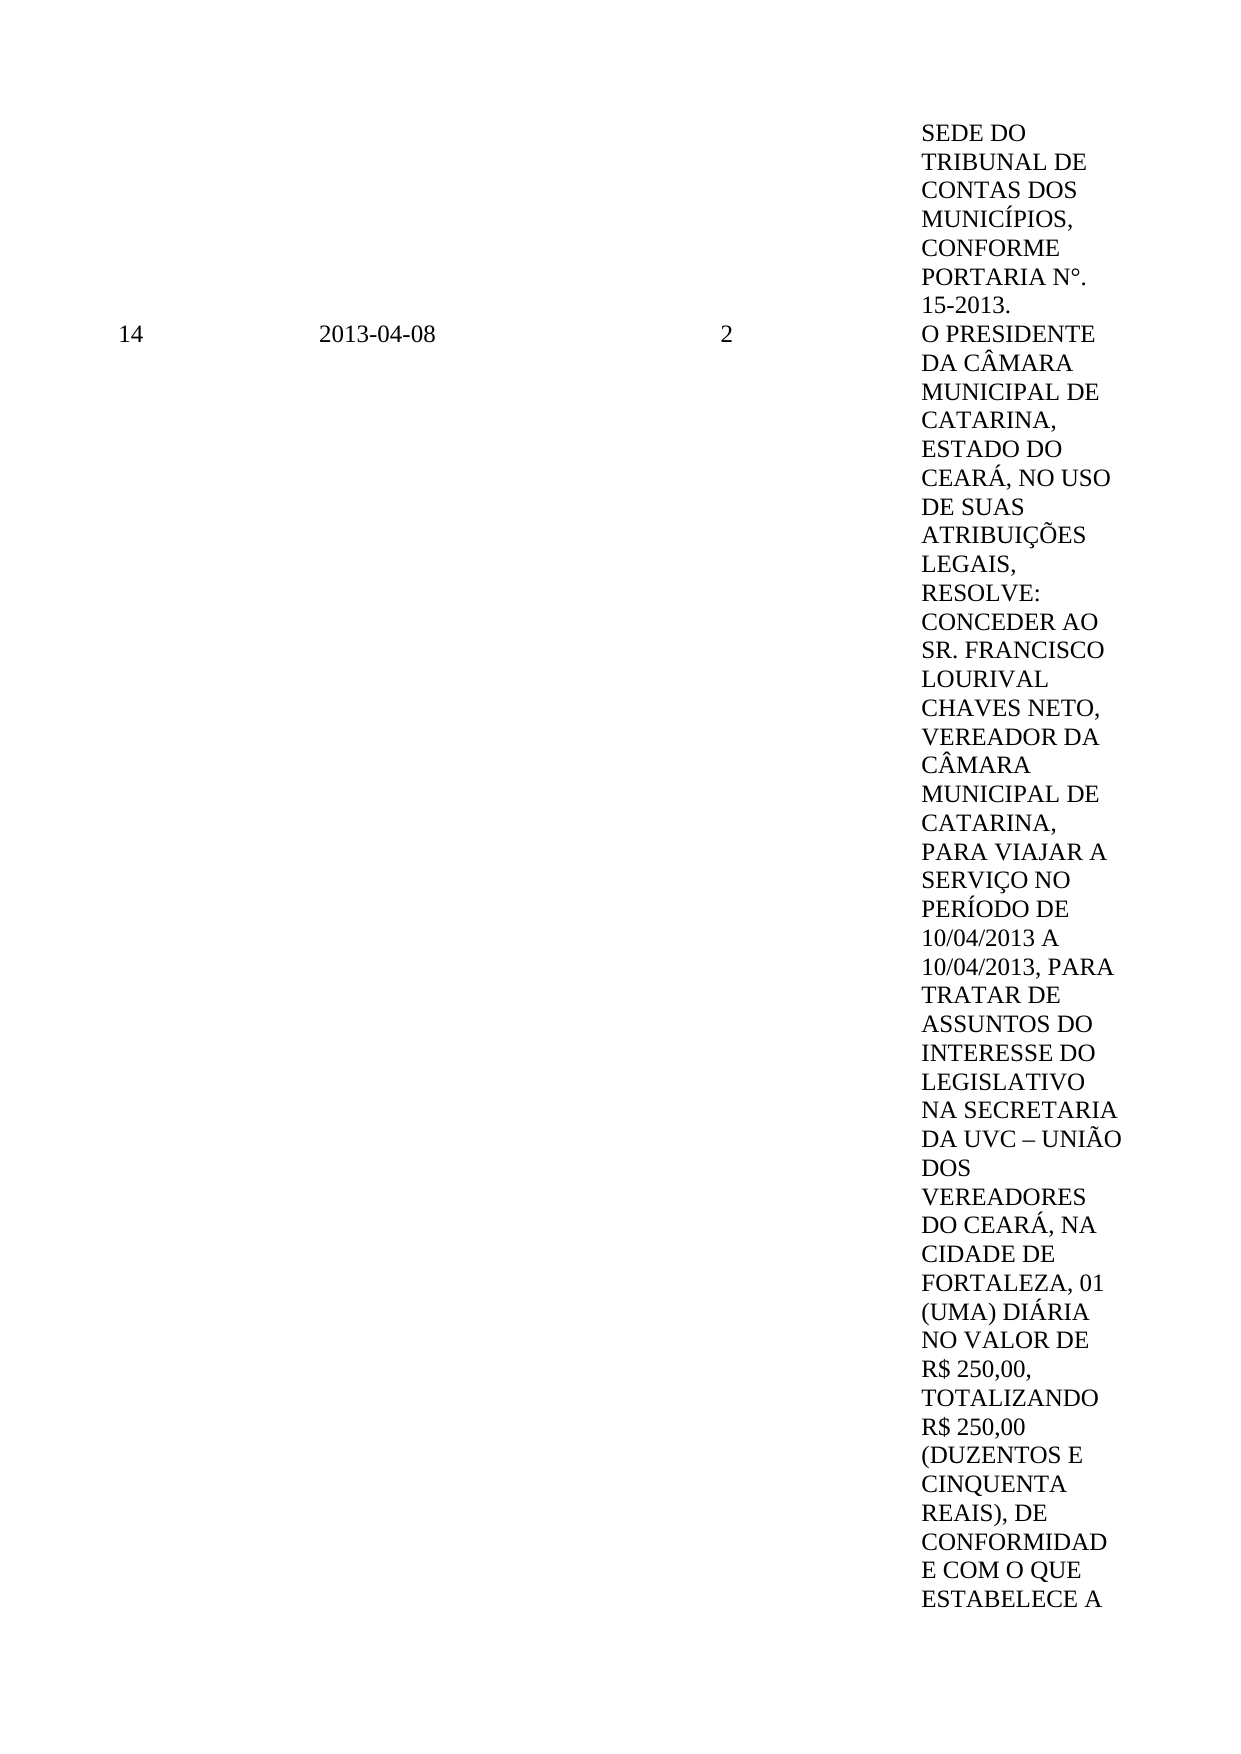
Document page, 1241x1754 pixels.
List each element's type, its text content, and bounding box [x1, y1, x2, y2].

table_cell 2 [720, 319, 921, 1613]
table_cell SEDE DO TRIBUNAL DE CONTAS DOS MUNICÍPIOS, CONFORME PORTARIA N°. 15-2013. [921, 118, 1122, 319]
table_cell [118, 118, 319, 319]
table_cell [319, 118, 519, 319]
table_cell 2013-04-08 [319, 319, 519, 1613]
table_cell O PRESIDENTE DA CÂMARA MUNICIPAL DE CATARINA, ESTADO DO CEARÁ, NO USO DE SUAS ATRIBUIÇÕES LEGAIS, RESOLVE: CONCEDER AO SR. FRANCISCO LOURIVAL CHAVES NETO, VEREADOR DA CÂMARA MUNICIPAL DE CATARINA, PARA VIAJAR A SERVIÇO NO PERÍODO DE 10/04/2013 A 10/04/2013, PARA TRATAR DE ASSUNTOS DO INTERESSE DO LEGISLATIVO NA SECRETARIA DA UVC – UNIÃO DOS VEREADORES DO CEARÁ, NA CIDADE DE FORTALEZA, 01 (UMA) DIÁRIA NO VALOR DE R$ 250,00, TOTALIZANDO R$ 250,00 (DUZENTOS E CINQUENTA REAIS), DE CONFORMIDADE COM O QUE ESTABELECE A [921, 319, 1122, 1613]
table_cell [720, 118, 921, 319]
table_cell 14 [118, 319, 319, 1613]
table_cell [520, 319, 720, 1613]
table_cell [520, 118, 720, 319]
